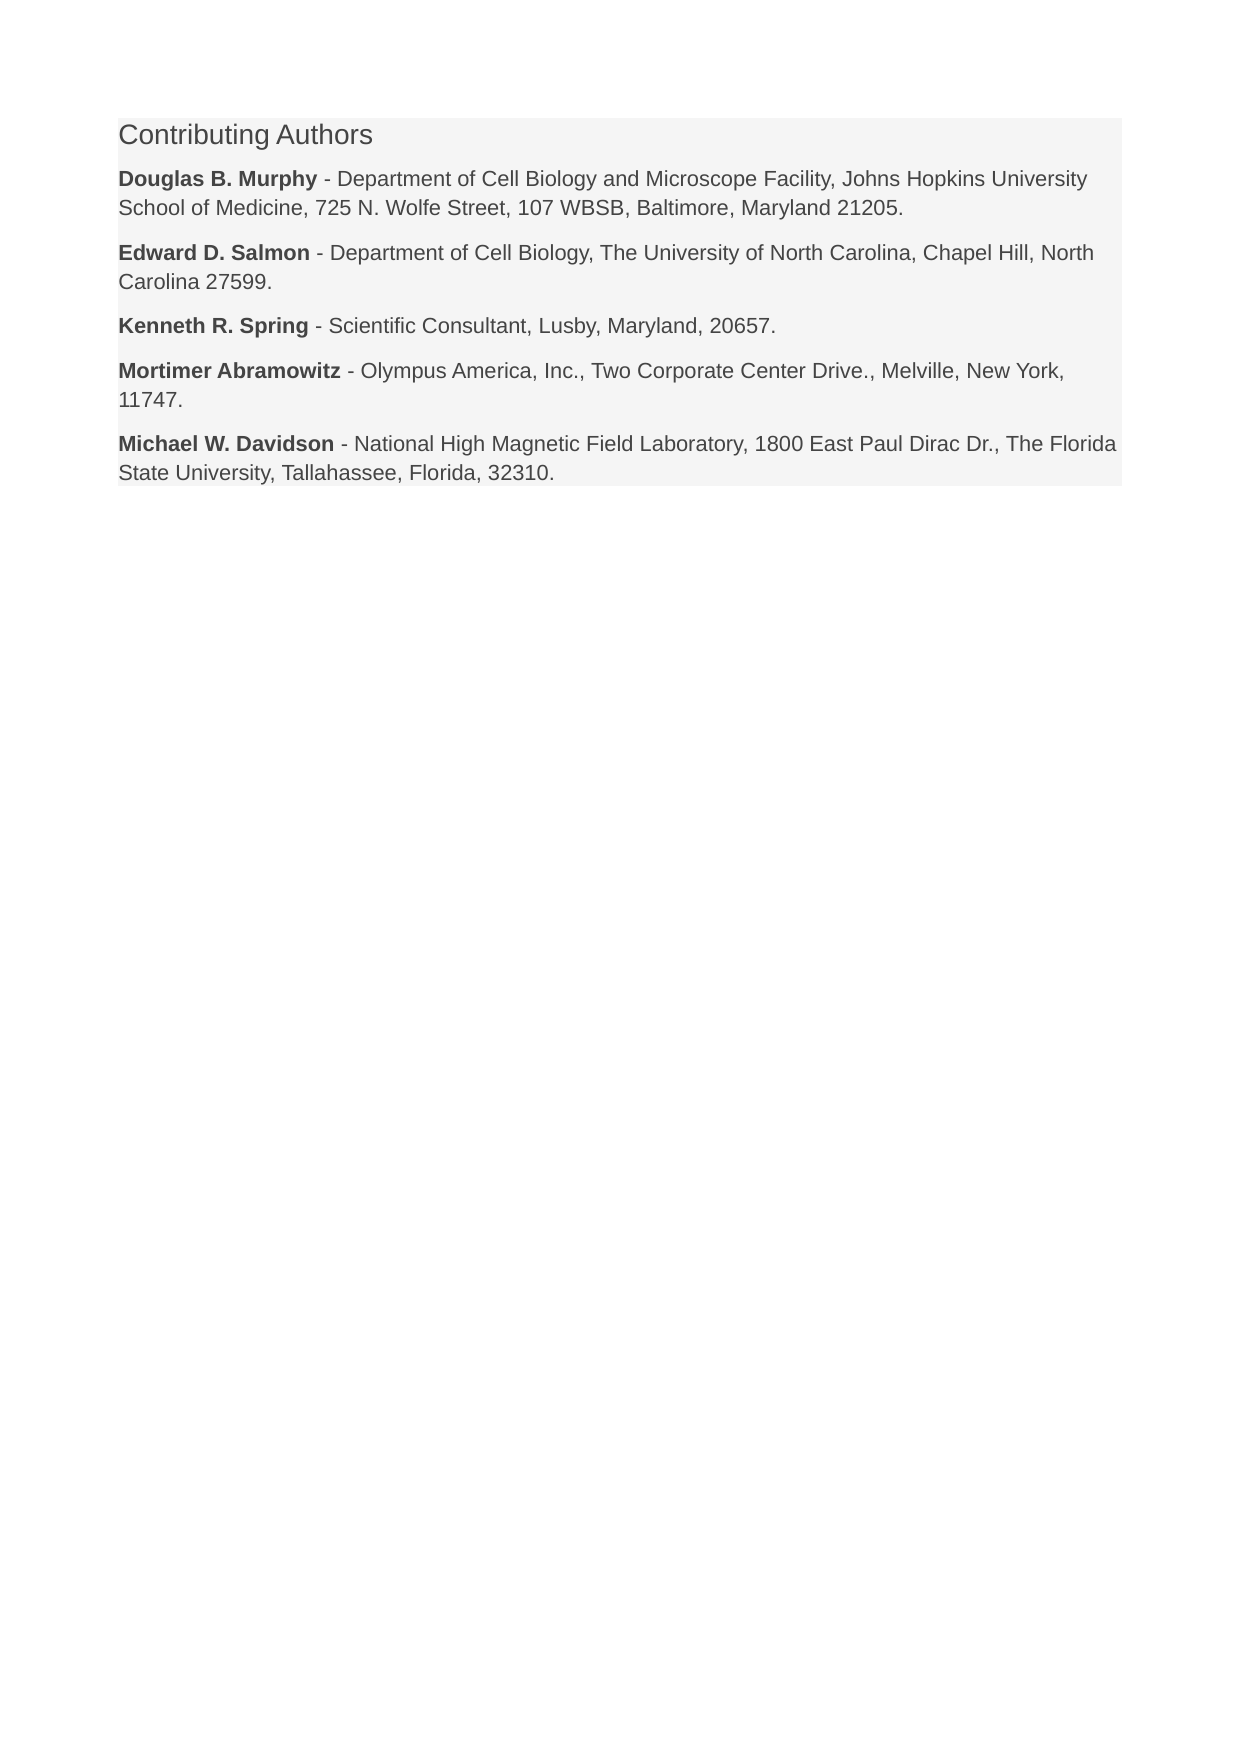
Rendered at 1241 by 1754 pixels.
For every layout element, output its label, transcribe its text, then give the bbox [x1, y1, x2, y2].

text Mortimer Abramowitz - Olympus America, Inc., Two Corporate Center Drive., Melville, New York, 11747. [118, 358, 1122, 412]
text Michael W. Davidson - National High Magnetic Field Laboratory, 1800 East Paul Dirac Dr., The Florida State University, Tallahassee, Florida, 32310. [118, 431, 1122, 486]
text Edward D. Salmon - Department of Cell Biology, The University of North Carolina, Chapel Hill, North Carolina 27599. [118, 240, 1122, 294]
text Kenneth R. Spring - Scientific Consultant, Lusby, Maryland, 20657. [118, 313, 1122, 338]
text Douglas B. Murphy - Department of Cell Biology and Microscope Facility, Johns Hopkins University School of Medicine, 725 N. Wolfe Street, 107 WBSB, Baltimore, Maryland 21205. [118, 166, 1122, 220]
subtitle Contributing Authors [118, 118, 1122, 151]
